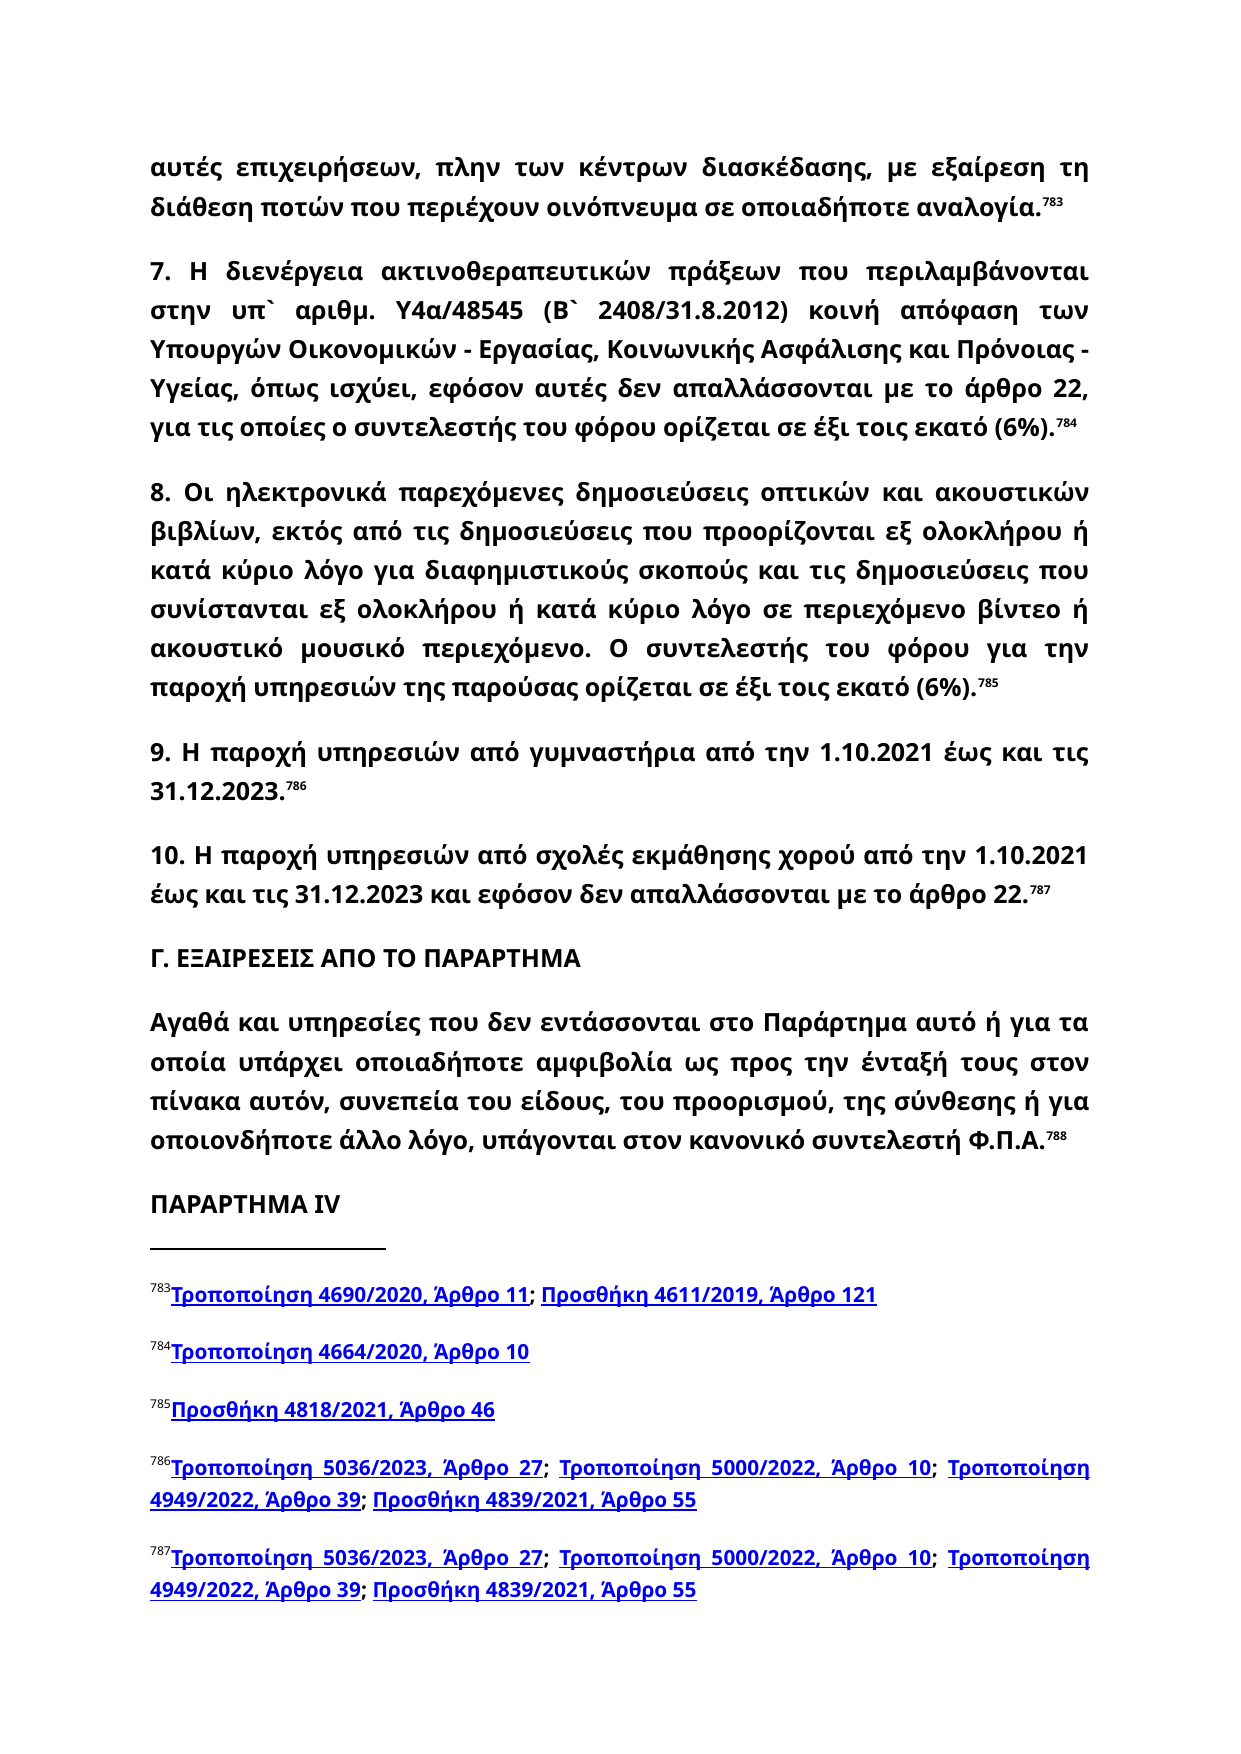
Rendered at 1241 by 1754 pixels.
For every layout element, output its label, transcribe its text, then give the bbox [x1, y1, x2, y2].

text Τροποποίηση 5036/2023, Άρθρο 27; Τροποποίηση 5000/2022, Άρθρο 10; Τροποποίηση 4949/2022, Άρθρο 39; Προσθήκη 4839/2021, Άρθρο 55 [150, 1543, 1090, 1604]
text ΠΑΡΑΡΤΗΜΑ IV [150, 1187, 1090, 1221]
text Τροποποίηση 4664/2020, Άρθρο 10 [150, 1337, 1090, 1366]
text Γ. ΕΞΑΙΡΕΣΕΙΣ ΑΠΟ ΤΟ ΠΑΡΑΡΤΗΜΑ [150, 941, 1090, 975]
text 7. Η διενέργεια ακτινοθεραπευτικών πράξεων που περιλαμβάνονται στην υπ` αριθμ. Υ4α/48545 (Β` 2408/31.8.2012) κοινή απόφαση των Υπουργών Οικονομικών - Εργασίας, Κοινωνικής Ασφάλισης και Πρόνοιας - Υγείας, όπως ισχύει, εφόσον αυτές δεν απαλλάσσονται με το άρθρο 22, για τις οποίες ο συντελεστής του φόρου ορίζεται σε έξι τοις εκατό (6%). [150, 253, 1090, 444]
text Αγαθά και υπηρεσίες που δεν εντάσσονται στο Παράρτημα αυτό ή για τα οποία υπάρχει οποιαδήποτε αμφιβολία ως προς την ένταξή τους στον πίνακα αυτόν, συνεπεία του είδους, του προορισμού, της σύνθεσης ή για οποιονδήποτε άλλο λόγο, υπάγονται στον κανονικό συντελεστή Φ.Π.Α. [150, 1005, 1090, 1157]
text 9. Η παροχή υπηρεσιών από γυμναστήρια από την 1.10.2021 έως και τις 31.12.2023. [150, 734, 1090, 807]
text 8. Οι ηλεκτρονικά παρεχόμενες δημοσιεύσεις οπτικών και ακουστικών βιβλίων, εκτός από τις δημοσιεύσεις που προορίζονται εξ ολοκλήρου ή κατά κύριο λόγο για διαφημιστικούς σκοπούς και τις δημοσιεύσεις που συνίστανται εξ ολοκλήρου ή κατά κύριο λόγο σε περιεχόμενο βίντεο ή ακουστικό μουσικό περιεχόμενο. Ο συντελεστής του φόρου για την παροχή υπηρεσιών της παρούσας ορίζεται σε έξι τοις εκατό (6%). [150, 474, 1090, 704]
text Τροποποίηση 4690/2020, Άρθρο 11; Προσθήκη 4611/2019, Άρθρο 121 [150, 1280, 1090, 1308]
text Προσθήκη 4818/2021, Άρθρο 46 [150, 1395, 1090, 1423]
text 10. Η παροχή υπηρεσιών από σχολές εκμάθησης χορού από την 1.10.2021 έως και τις 31.12.2023 και εφόσον δεν απαλλάσσονται με το άρθρο 22. [150, 837, 1090, 911]
text Τροποποίηση 5036/2023, Άρθρο 27; Τροποποίηση 5000/2022, Άρθρο 10; Τροποποίηση 4949/2022, Άρθρο 39; Προσθήκη 4839/2021, Άρθρο 55 [150, 1453, 1090, 1514]
text αυτές επιχειρήσεων, πλην των κέντρων διασκέδασης, με εξαίρεση τη διάθεση ποτών που περιέχουν οινόπνευμα σε οποιαδήποτε αναλογία. [150, 150, 1090, 223]
